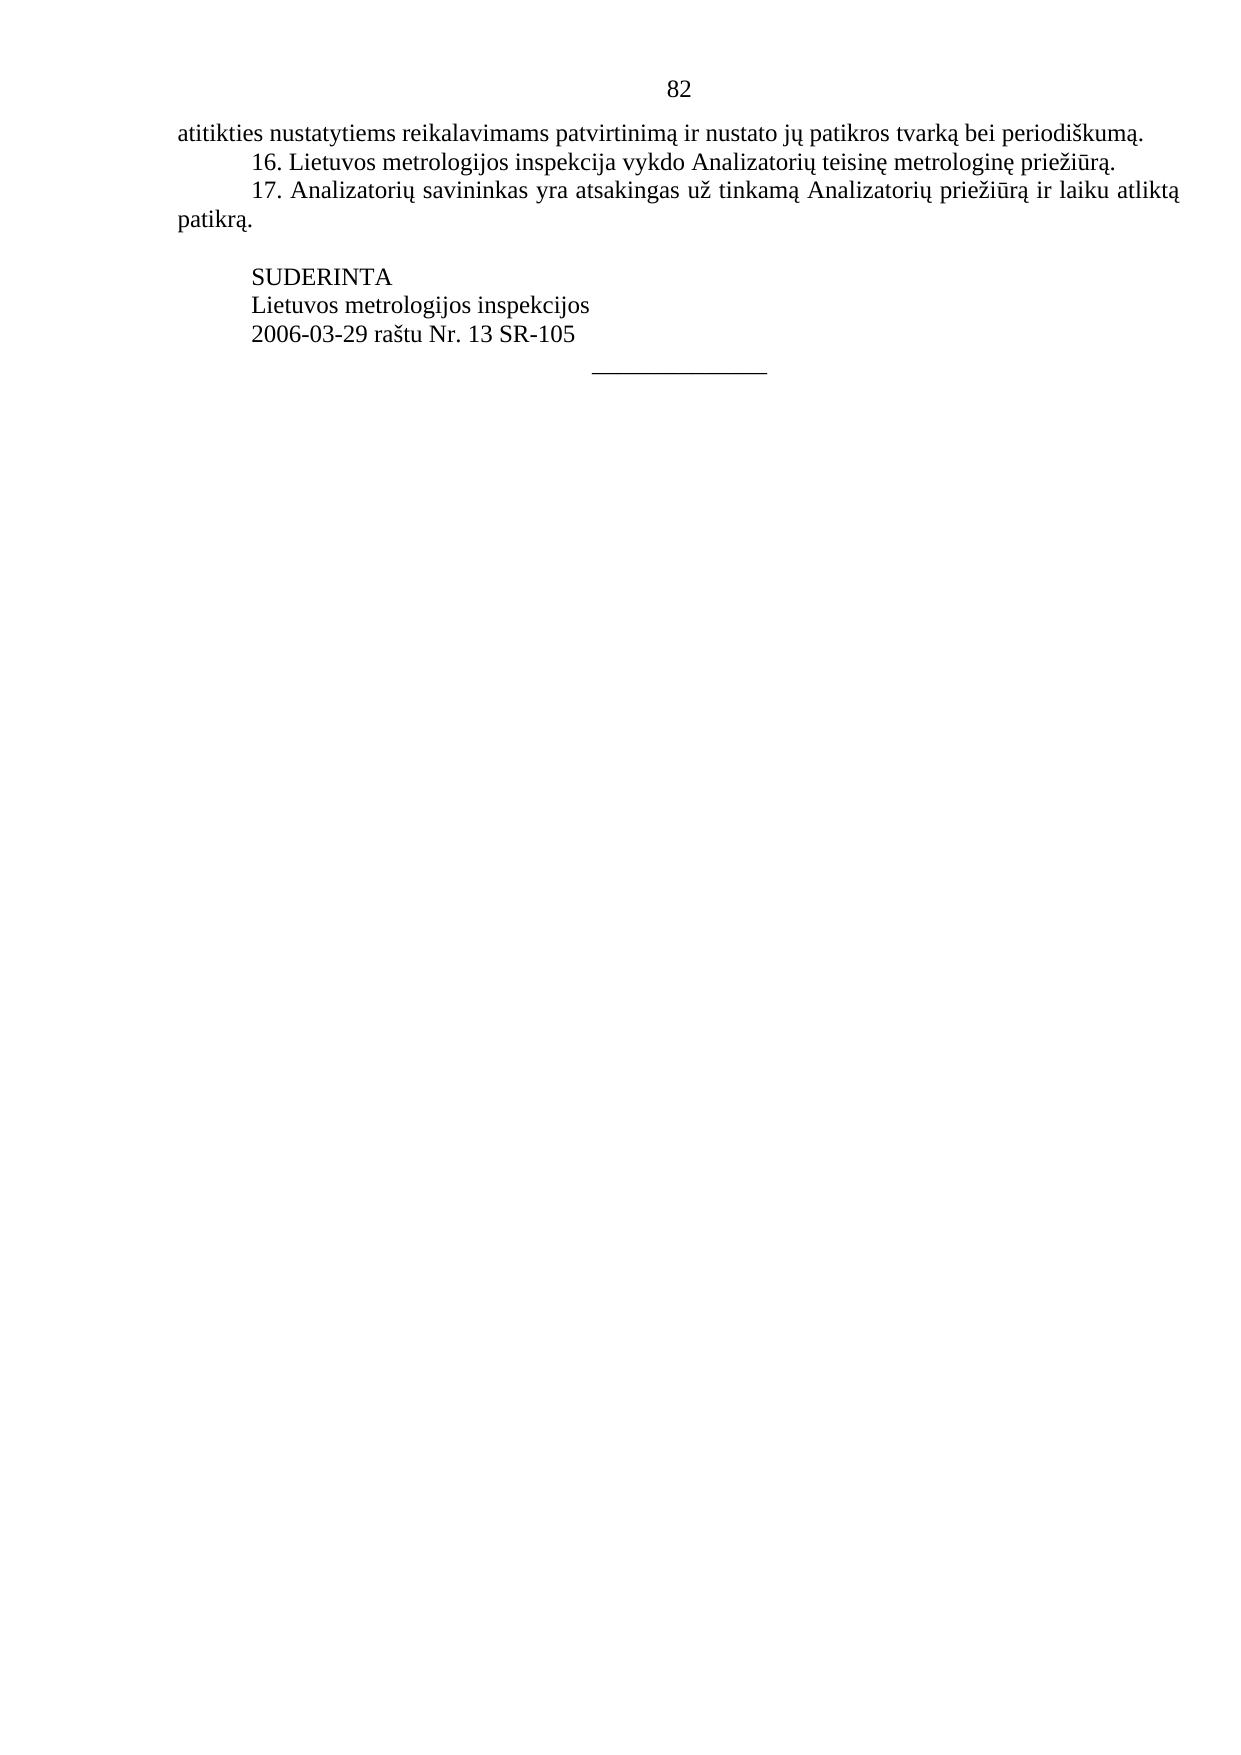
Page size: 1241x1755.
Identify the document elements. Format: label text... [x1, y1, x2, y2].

text 2006-03-29 raštu Nr. 13 SR-105 [177, 319, 1181, 348]
text 16. Lietuvos metrologijos inspekcija vykdo Analizatorių teisinę metrologinę priežiūrą. [177, 147, 1181, 176]
text ______________ [177, 348, 1181, 377]
text 17. Analizatorių savininkas yra atsakingas už tinkamą Analizatorių priežiūrą ir laiku atliktą patikrą. [177, 176, 1181, 233]
text atitikties nustatytiems reikalavimams patvirtinimą ir nustato jų patikros tvarką bei periodiškumą. [177, 118, 1181, 147]
text SUDERINTA [177, 262, 1181, 291]
text Lietuvos metrologijos inspekcijos [177, 291, 1181, 319]
